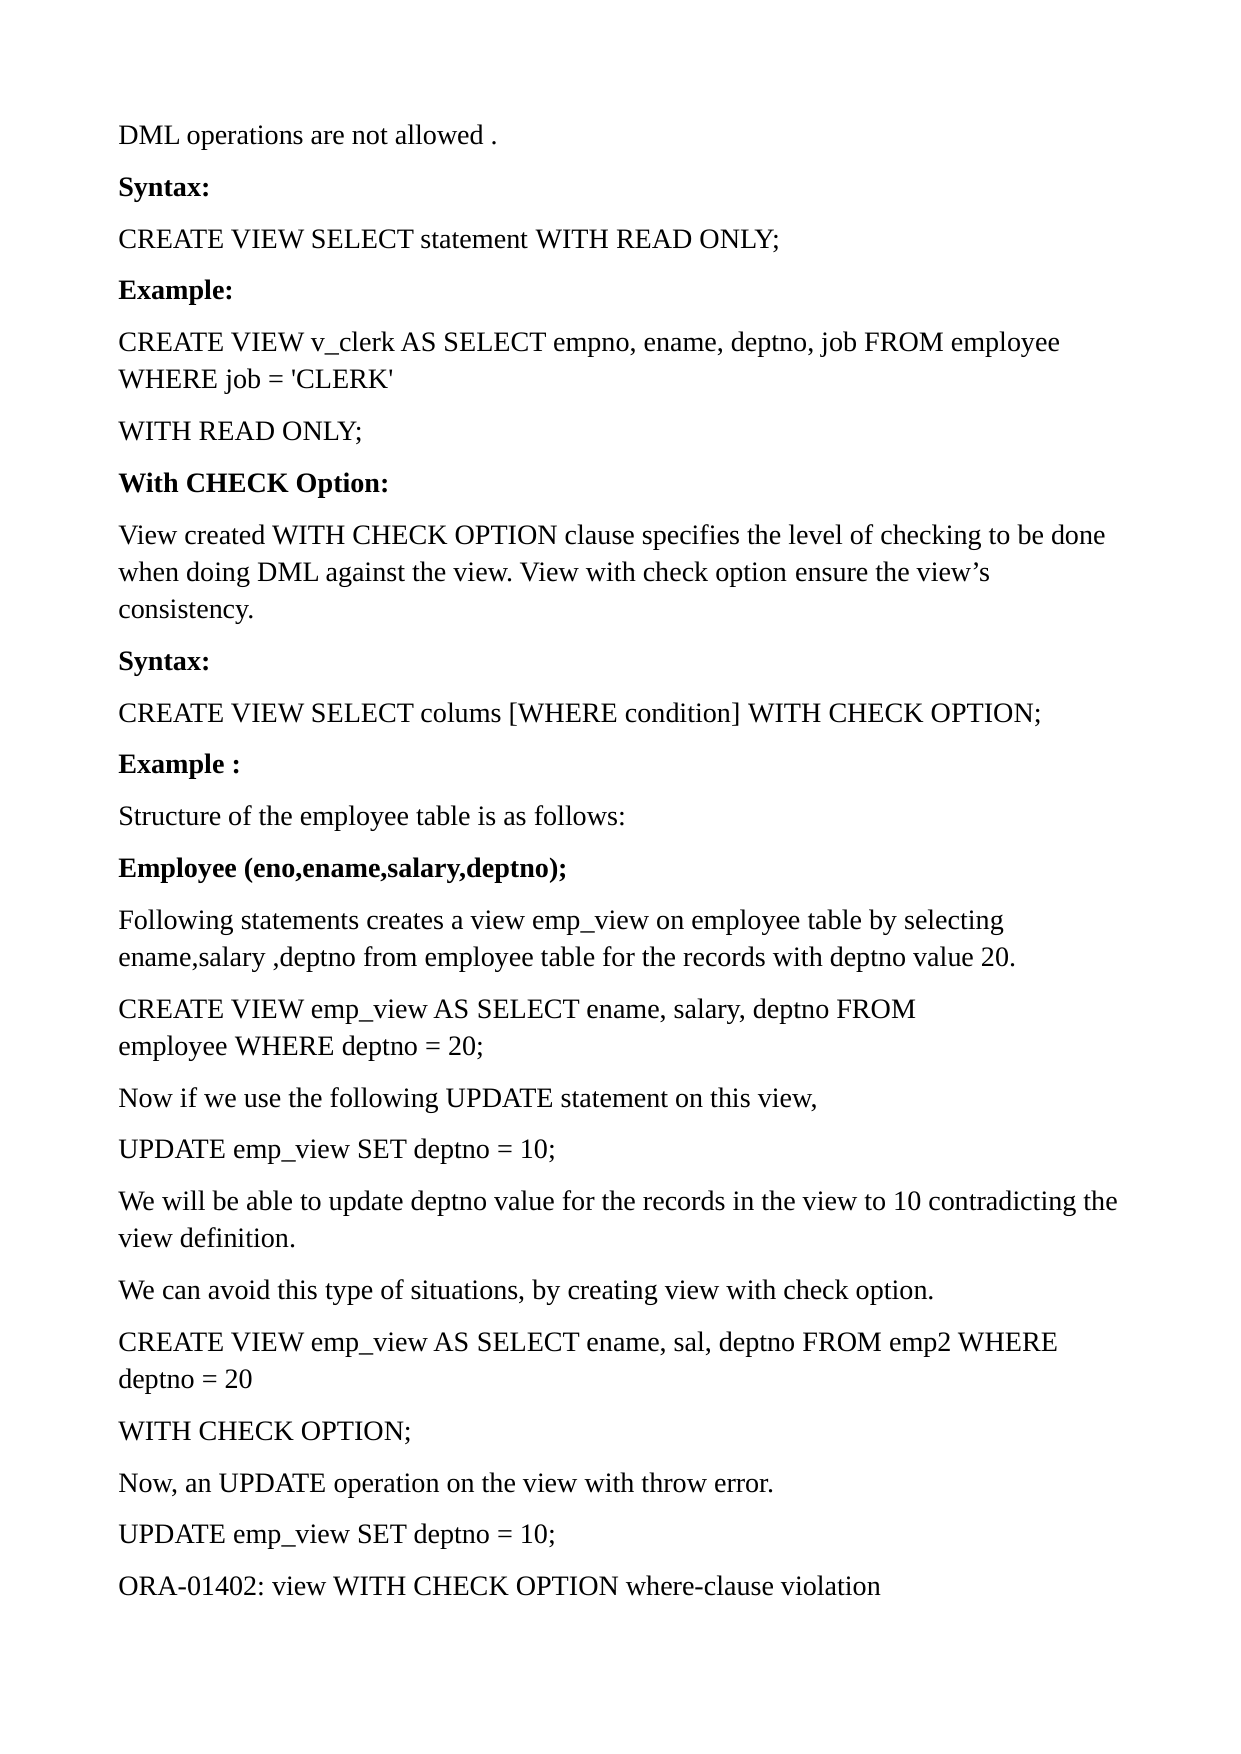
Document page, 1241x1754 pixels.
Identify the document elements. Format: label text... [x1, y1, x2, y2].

text CREATE VIEW emp_view AS SELECT ename, sal, deptno FROM emp2 WHERE deptno = 20 [118, 1325, 1122, 1394]
text CREATE VIEW SELECT colums [WHERE condition] WITH CHECK OPTION; [118, 696, 1122, 728]
text Example : [118, 747, 1122, 780]
text DML operations are not allowed . [118, 118, 1122, 151]
text Example: [118, 273, 1122, 306]
text WITH CHECK OPTION; [118, 1414, 1122, 1446]
text WITH READ ONLY; [118, 414, 1122, 447]
text We will be able to update deptno value for the records in the view to 10 contradicting the view definition. [118, 1184, 1122, 1254]
text Now, an UPDATE operation on the view with throw error. [118, 1466, 1122, 1498]
text CREATE VIEW SELECT statement WITH READ ONLY; [118, 222, 1122, 254]
text CREATE VIEW emp_view AS SELECT ename, salary, deptno FROM employee WHERE deptno = 20; [118, 992, 1122, 1061]
text With CHECK Option: [118, 466, 1122, 498]
text Syntax: [118, 644, 1122, 676]
text Structure of the employee table is as follows: [118, 799, 1122, 832]
text Syntax: [118, 170, 1122, 202]
text UPDATE emp_view SET deptno = 10; [118, 1132, 1122, 1165]
text ORA-01402: view WITH CHECK OPTION where-clause violation [118, 1569, 1122, 1602]
text UPDATE emp_view SET deptno = 10; [118, 1517, 1122, 1550]
text Following statements creates a view emp_view on employee table by selecting ename,salary ,deptno from employee table for the records with deptno value 20. [118, 903, 1122, 972]
text View created WITH CHECK OPTION clause specifies the level of checking to be done when doing DML against the view. View with check option ensure the view’s consistency. [118, 518, 1122, 624]
text Employee (eno,ename,salary,deptno); [118, 851, 1122, 883]
text Now if we use the following UPDATE statement on this view, [118, 1081, 1122, 1113]
text We can avoid this type of situations, by creating view with check option. [118, 1273, 1122, 1306]
text CREATE VIEW v_clerk AS SELECT empno, ename, deptno, job FROM employee WHERE job = 'CLERK' [118, 325, 1122, 395]
